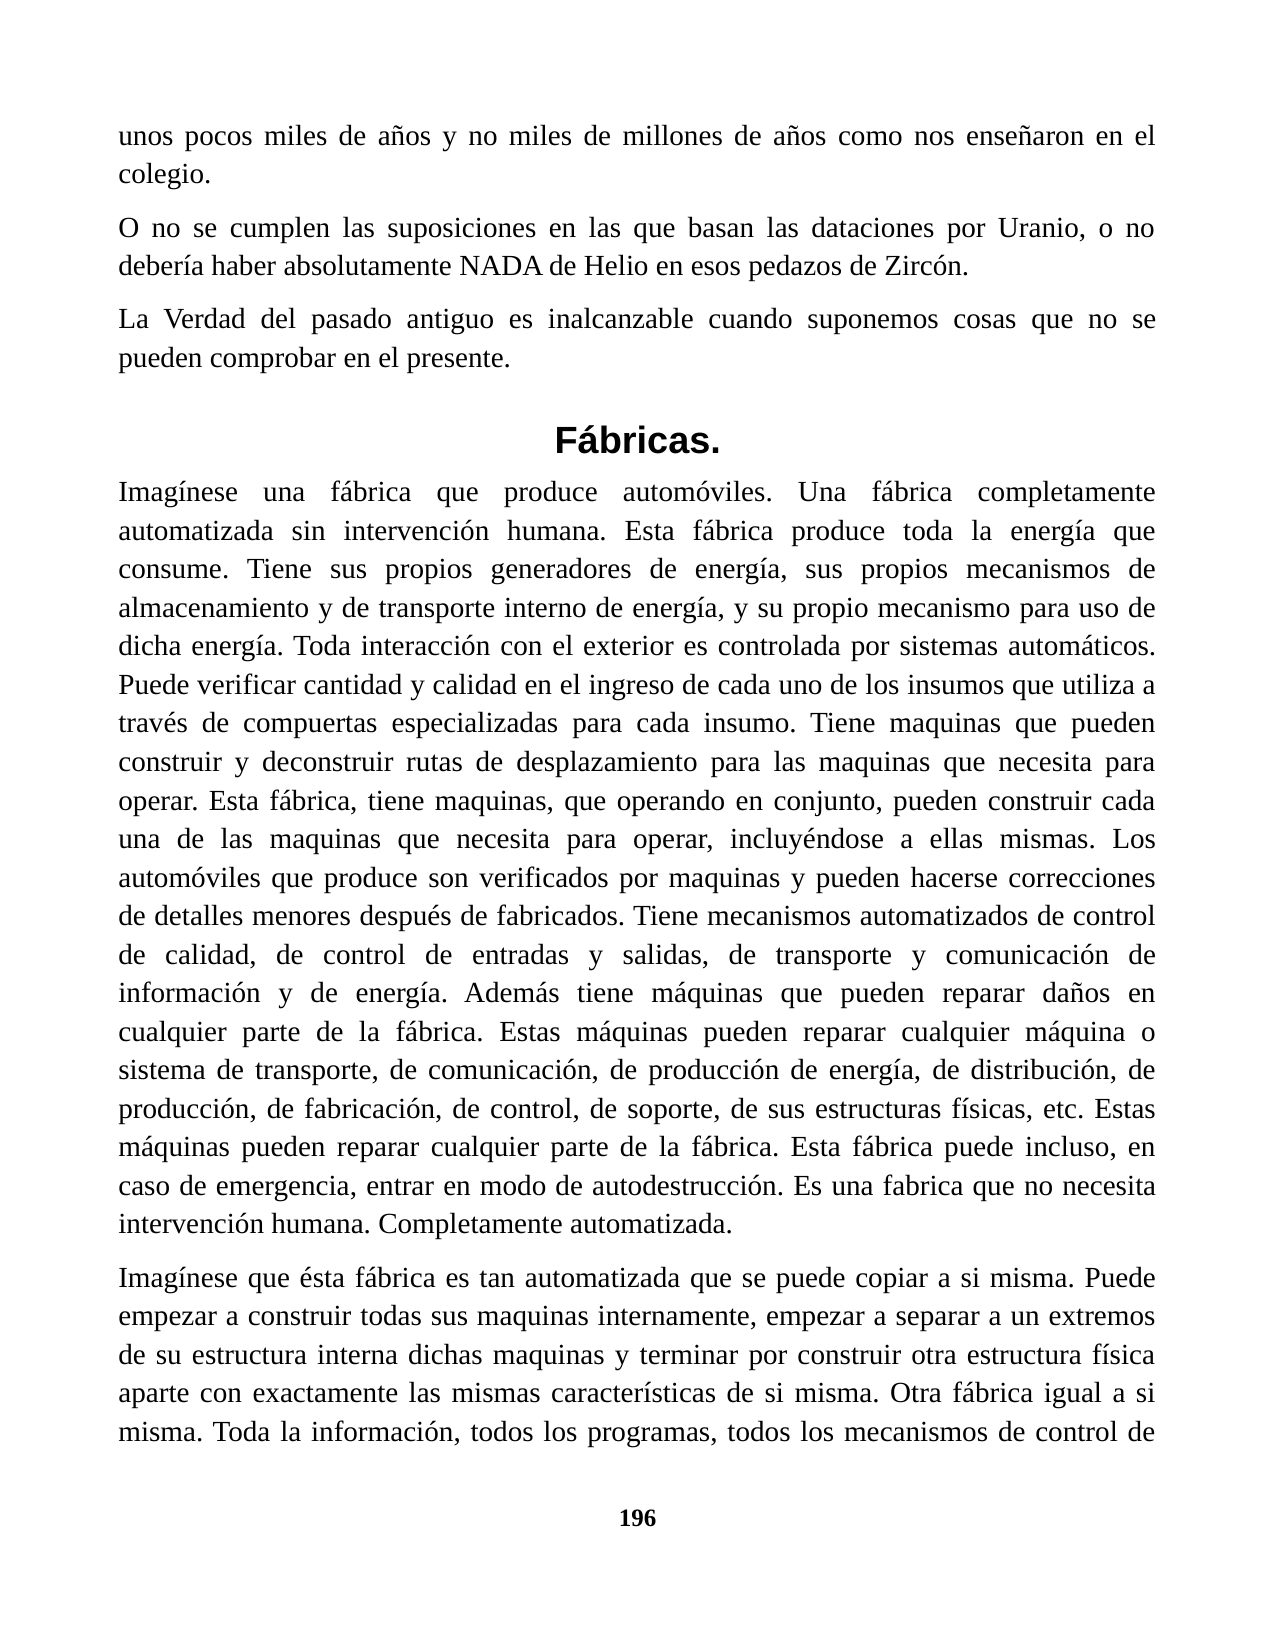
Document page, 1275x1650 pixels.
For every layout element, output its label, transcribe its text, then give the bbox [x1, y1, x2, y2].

subtitle Fábricas. [118, 418, 1157, 462]
text Imagínese una fábrica que produce automóviles. Una fábrica completamente automatizada sin intervención humana. Esta fábrica produce toda la energía que consume. Tiene sus propios generadores de energía, sus propios mecanismos de almacenamiento y de transporte interno de energía, y su propio mecanismo para uso de dicha energía. Toda interacción con el exterior es controlada por sistemas automáticos. Puede verificar cantidad y calidad en el ingreso de cada uno de los insumos que utiliza a través de compuertas especializadas para cada insumo. Tiene maquinas que pueden construir y deconstruir rutas de desplazamiento para las maquinas que necesita para operar. Esta fábrica, tiene maquinas, que operando en conjunto, pueden construir cada una de las maquinas que necesita para operar, incluyéndose a ellas mismas. Los automóviles que produce son verificados por maquinas y pueden hacerse correcciones de detalles menores después de fabricados. Tiene mecanismos automatizados de control de calidad, de control de entradas y salidas, de transporte y comunicación de información y de energía. Además tiene máquinas que pueden reparar daños en cualquier parte de la fábrica. Estas máquinas pueden reparar cualquier máquina o sistema de transporte, de comunicación, de producción de energía, de distribución, de producción, de fabricación, de control, de soporte, de sus estructuras físicas, etc. Estas máquinas pueden reparar cualquier parte de la fábrica. Esta fábrica puede incluso, en caso de emergencia, entrar en modo de autodestrucción. Es una fabrica que no necesita intervención humana. Completamente automatizada. [118, 474, 1157, 1240]
text unos pocos miles de años y no miles de millones de años como nos enseñaron en el colegio. [118, 118, 1157, 190]
text La Verdad del pasado antiguo es inalcanzable cuando suponemos cosas que no se pueden comprobar en el presente. [118, 301, 1157, 373]
text O no se cumplen las suposiciones en las que basan las dataciones por Uranio, o no debería haber absolutamente NADA de Helio en esos pedazos de Zircón. [118, 210, 1157, 282]
text Imagínese que ésta fábrica es tan automatizada que se puede copiar a si misma. Puede empezar a construir todas sus maquinas internamente, empezar a separar a un extremos de su estructura interna dichas maquinas y terminar por construir otra estructura física aparte con exactamente las mismas características de si misma. Otra fábrica igual a si misma. Toda la información, todos los programas, todos los mecanismos de control de [118, 1260, 1157, 1447]
